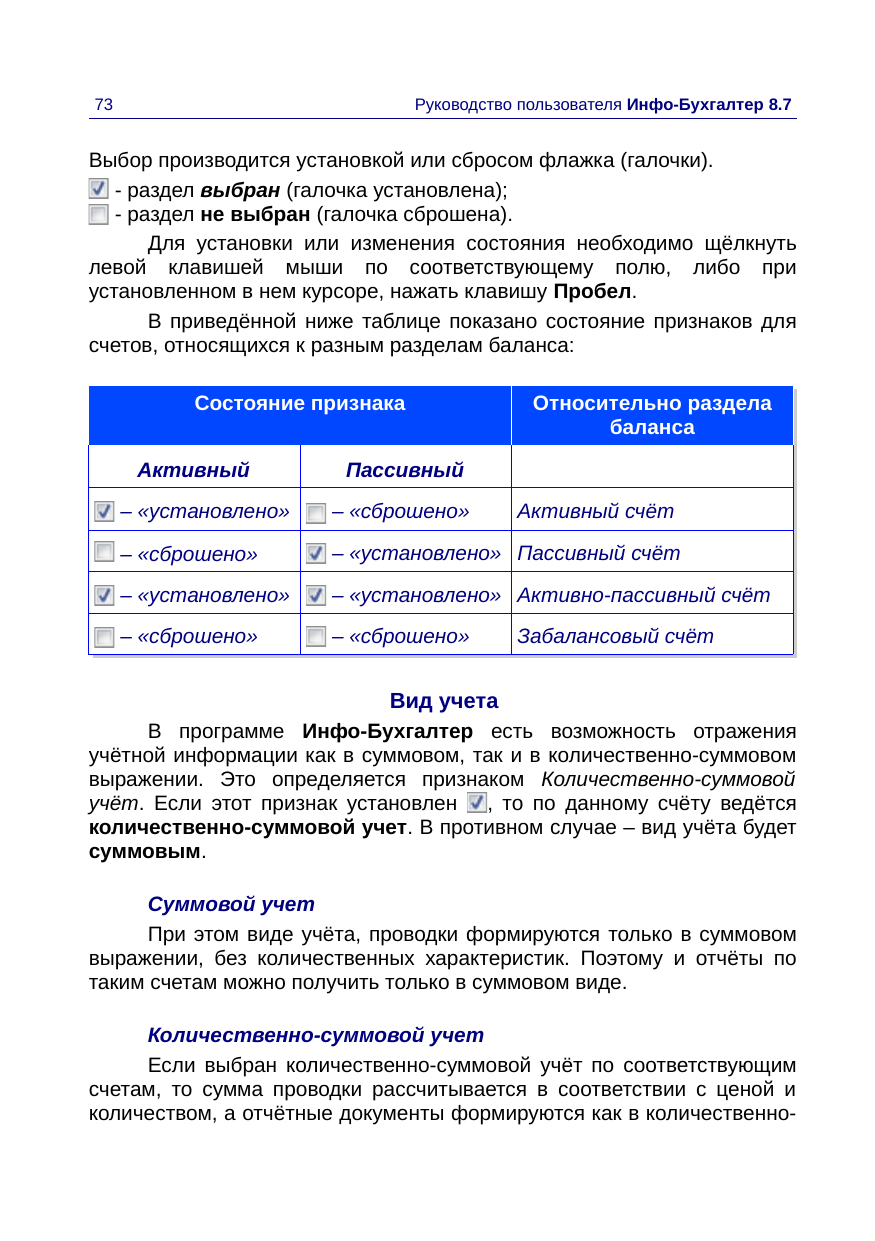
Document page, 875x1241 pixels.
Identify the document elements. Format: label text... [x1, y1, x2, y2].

picture [467, 792, 488, 813]
table_cell Пассивный счёт [512, 531, 793, 571]
subtitle Вид учета [91, 688, 797, 713]
table_cell Активно-пассивный счёт [512, 572, 793, 612]
text В приведённой ниже таблице показано состояние признаков для счетов, относящихся к разным разделам баланса: [88, 309, 797, 357]
picture [94, 541, 115, 562]
table_header Относительно раздела баланса [512, 386, 793, 445]
picture [88, 178, 109, 199]
text Выбор производится установкой или сбросом флажка (галочки). [88, 147, 797, 171]
table_cell Забалансовый счёт [512, 614, 793, 654]
table_cell [512, 446, 793, 487]
table_cell – «сброшено» [301, 614, 511, 654]
text Количественно-суммовой учет [148, 1023, 797, 1047]
picture [306, 585, 327, 606]
table_cell – «сброшено» [89, 531, 300, 571]
table_cell – «сброшено» [89, 614, 300, 654]
table_cell – «сброшено» [301, 488, 511, 529]
table_cell – «установлено» [301, 531, 511, 571]
text Для установки или изменения состояния необходимо щёлкнуть левой клавишей мыши по соответствующему полю, либо при установленном в нем курсоре, нажать клавишу Пробел. [88, 231, 797, 303]
table_cell Пассивный [301, 446, 511, 487]
table_cell – «установлено» [301, 572, 511, 612]
text При этом виде учёта, проводки формируются только в суммовом выражении, без количественных характеристик. Поэтому и отчёты по таким счетам можно получить только в суммовом виде. [88, 922, 797, 994]
picture [306, 503, 327, 524]
text Если выбран количественно-суммовой учёт по соответствующим счетам, то сумма проводки рассчитывается в соответствии с ценой и количеством, а отчётные документы формируются как в количественно- [88, 1053, 797, 1125]
table_cell – «установлено» [89, 488, 300, 529]
table_cell Активный [89, 446, 300, 487]
picture [88, 204, 109, 225]
text - раздел выбран (галочка установлена); - раздел не выбран (галочка сброшена). [88, 177, 797, 225]
picture [306, 543, 327, 564]
table_header Состояние признака [89, 386, 511, 445]
table_cell Активный счёт [512, 488, 793, 529]
picture [94, 585, 115, 606]
table_cell – «установлено» [89, 572, 300, 612]
picture [94, 627, 115, 648]
text Суммовой учет [148, 892, 797, 916]
picture [94, 501, 115, 522]
picture [306, 626, 327, 647]
text В программе Инфо-Бухгалтер есть возможность отражения учётной информации как в суммовом, так и в количественно-суммовом выражении. Это определяется признаком Количественно-суммовой учёт. Если этот признак установлен , то по данному счёту ведётся количественно-суммовой учет. В противном случае – вид учёта будет суммовым. [88, 719, 797, 863]
